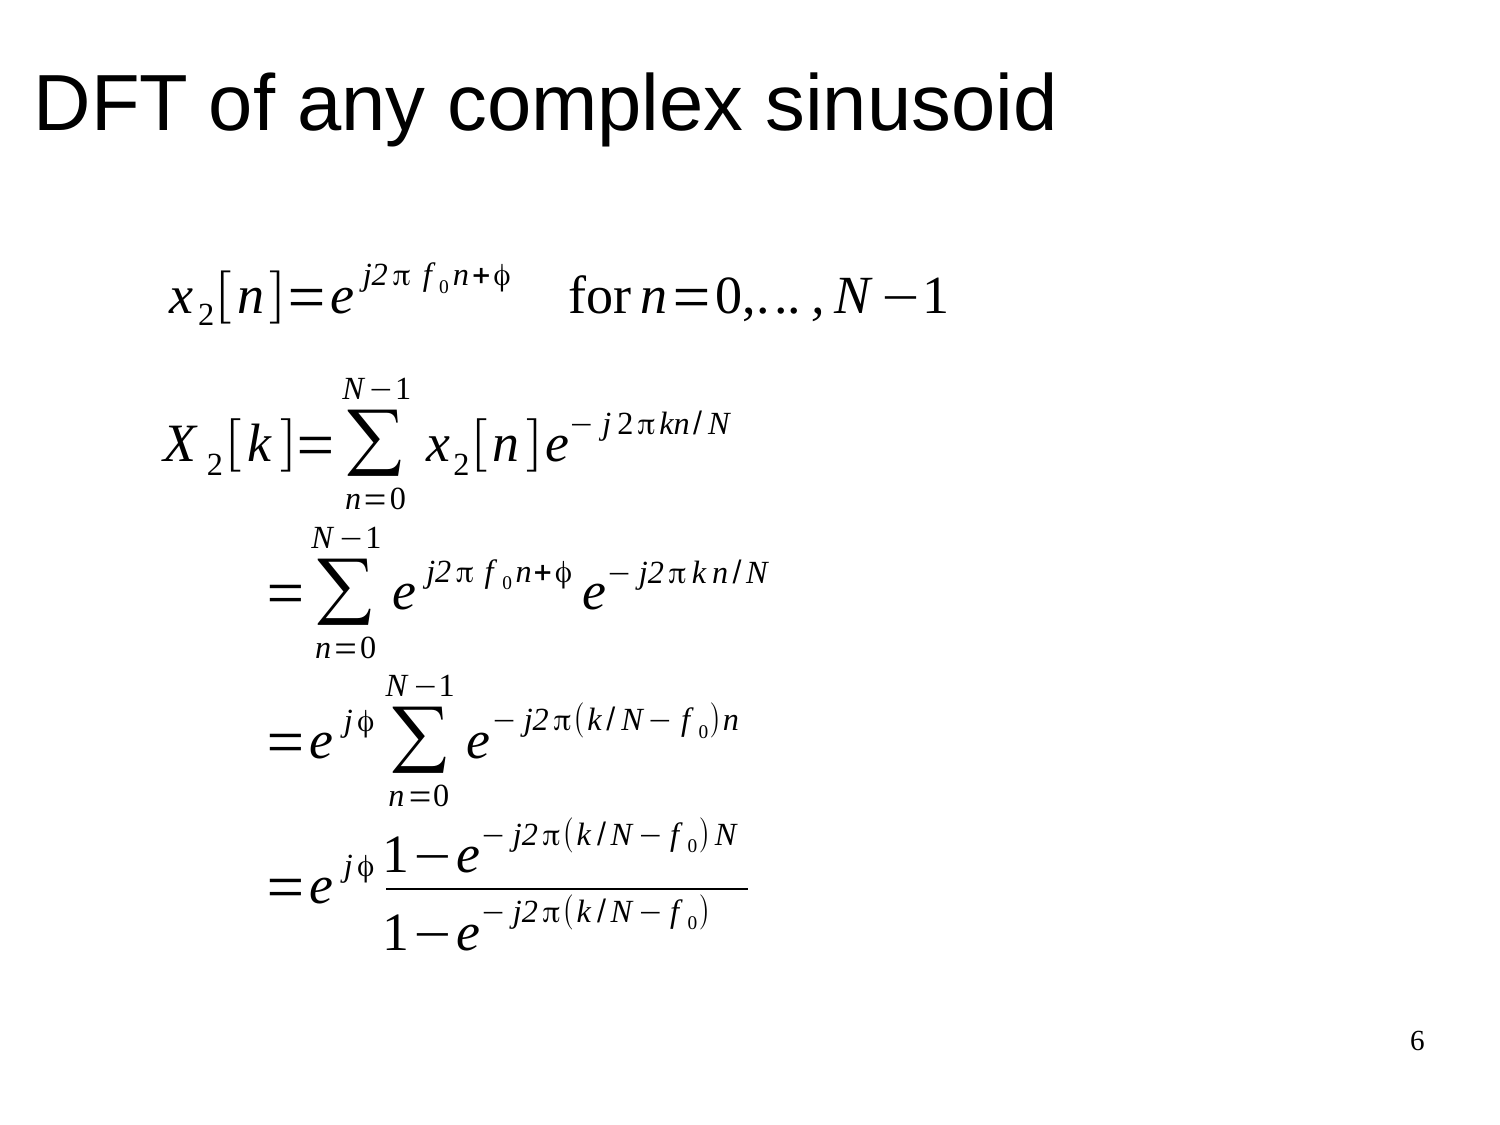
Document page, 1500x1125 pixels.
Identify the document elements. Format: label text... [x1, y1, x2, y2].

chart [151, 370, 779, 963]
title DFT of any complex sinusoid [33, 9, 1384, 197]
chart [159, 256, 956, 333]
